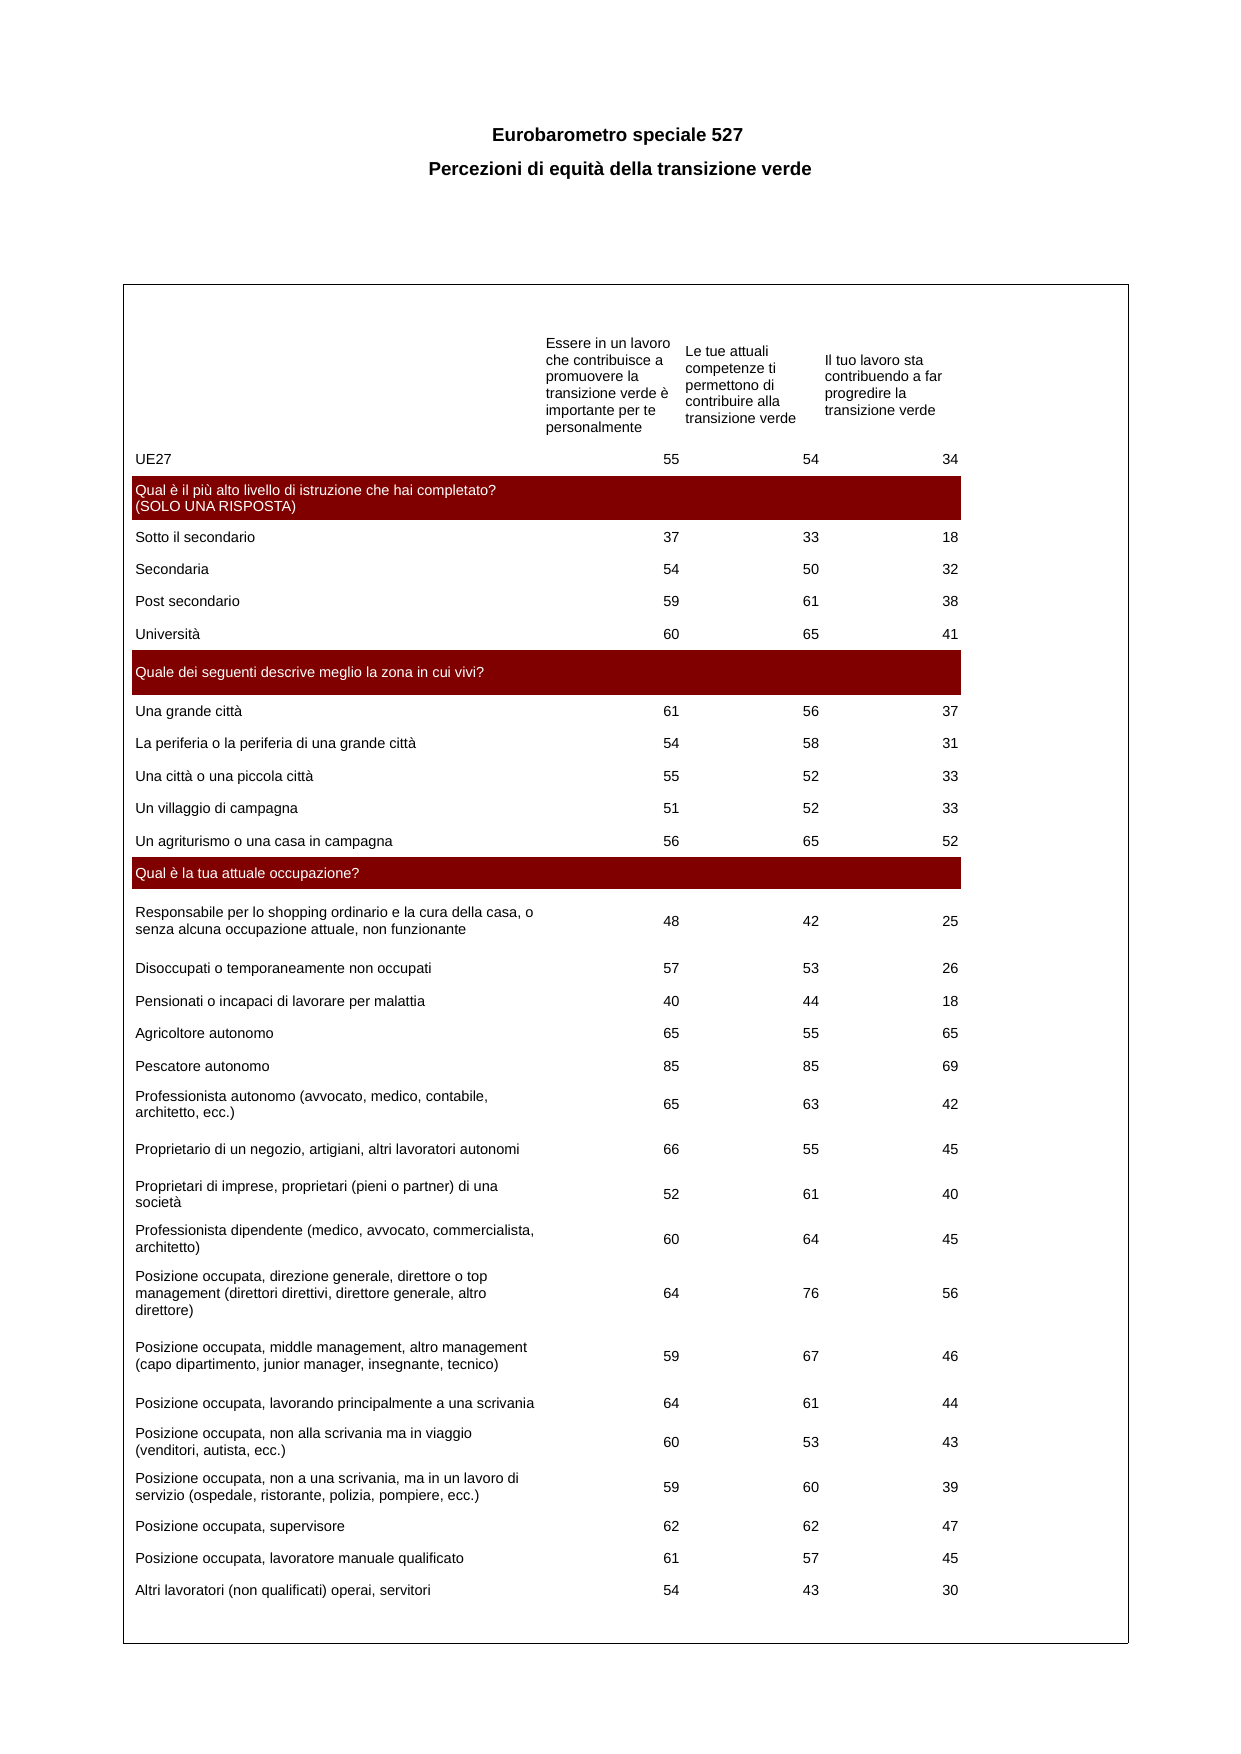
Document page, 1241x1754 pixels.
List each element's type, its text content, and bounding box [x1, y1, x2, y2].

table_cell 56 [682, 695, 822, 727]
table_cell 60 [543, 618, 682, 650]
table_cell 40 [822, 1172, 961, 1216]
table_cell 42 [682, 889, 822, 952]
table_cell 37 [822, 695, 961, 727]
table_cell Responsabile per lo shopping ordinario e la cura della casa, o senza alcuna occupazione attuale, non funzionante [132, 889, 543, 952]
table_cell 55 [682, 1017, 822, 1049]
table_cell Pensionati o incapaci di lavorare per malattia [132, 985, 543, 1017]
table_cell [822, 476, 961, 520]
table_cell 64 [543, 1261, 682, 1324]
table_cell 58 [682, 727, 822, 760]
table_cell Secondaria [132, 553, 543, 585]
table_cell 40 [543, 985, 682, 1017]
table_cell Una città o una piccola città [132, 760, 543, 792]
table_cell [682, 857, 822, 889]
table_cell Sotto il secondario [132, 520, 543, 553]
table_cell 64 [543, 1387, 682, 1419]
table_cell 65 [543, 1017, 682, 1049]
table_cell 31 [822, 727, 961, 760]
table_cell 45 [822, 1216, 961, 1261]
table_cell 34 [822, 443, 961, 476]
table_cell 67 [682, 1324, 822, 1387]
table_cell Post secondario [132, 585, 543, 618]
table_cell 60 [543, 1216, 682, 1261]
table_cell 65 [822, 1017, 961, 1049]
table_cell [822, 857, 961, 889]
table_cell Disoccupati o temporaneamente non occupati [132, 952, 543, 984]
table_cell 32 [822, 553, 961, 585]
table_cell 52 [543, 1172, 682, 1216]
table_cell 60 [543, 1420, 682, 1464]
table_cell 61 [682, 1172, 822, 1216]
table_cell 39 [822, 1465, 961, 1509]
table_cell Qual è il più alto livello di istruzione che hai completato? (SOLO UNA RISPOSTA) [132, 476, 543, 520]
table_cell 85 [543, 1049, 682, 1082]
table_cell 59 [543, 1324, 682, 1387]
table_cell 65 [682, 618, 822, 650]
table_cell 38 [822, 585, 961, 618]
table_cell 57 [543, 952, 682, 984]
table_cell Posizione occupata, lavoratore manuale qualificato [132, 1542, 543, 1574]
table_cell 54 [682, 443, 822, 476]
table_cell 18 [822, 985, 961, 1017]
table_cell Posizione occupata, non alla scrivania ma in viaggio (venditori, autista, ecc.) [132, 1420, 543, 1464]
table_cell Posizione occupata, supervisore [132, 1509, 543, 1542]
table_cell Proprietari di imprese, proprietari (pieni o partner) di una società [132, 1172, 543, 1216]
table_cell Altri lavoratori (non qualificati) operai, servitori [132, 1574, 543, 1607]
table_header [132, 326, 543, 443]
table_cell Posizione occupata, non a una scrivania, ma in un lavoro di servizio (ospedale, ristorante, polizia, pompiere, ecc.) [132, 1465, 543, 1509]
table_cell UE27 [132, 443, 543, 476]
table_cell 30 [822, 1574, 961, 1607]
table_cell 45 [822, 1542, 961, 1574]
table_cell 66 [543, 1127, 682, 1172]
table_cell 62 [543, 1509, 682, 1542]
table_cell 50 [682, 553, 822, 585]
table_cell 48 [543, 889, 682, 952]
table_cell 54 [543, 727, 682, 760]
table_cell 53 [682, 1420, 822, 1464]
table_cell Un villaggio di campagna [132, 792, 543, 824]
table_cell 53 [682, 952, 822, 984]
table_cell 61 [543, 695, 682, 727]
table_cell 33 [822, 760, 961, 792]
table_cell [543, 476, 682, 520]
table_cell 57 [682, 1542, 822, 1574]
table_cell Pescatore autonomo [132, 1049, 543, 1082]
table_cell 52 [682, 760, 822, 792]
table_cell 46 [822, 1324, 961, 1387]
table_cell 85 [682, 1049, 822, 1082]
table_cell [682, 476, 822, 520]
table_cell 59 [543, 585, 682, 618]
table_cell 65 [543, 1082, 682, 1127]
table_cell 44 [822, 1387, 961, 1419]
table_cell Qual è la tua attuale occupazione? [132, 857, 543, 889]
table_cell 55 [543, 443, 682, 476]
table_cell Professionista dipendente (medico, avvocato, commercialista, architetto) [132, 1216, 543, 1261]
table_cell Posizione occupata, middle management, altro management (capo dipartimento, junior manager, insegnante, tecnico) [132, 1324, 543, 1387]
table_cell 33 [682, 520, 822, 553]
table_cell 25 [822, 889, 961, 952]
table_cell [822, 650, 961, 695]
table_cell Posizione occupata, direzione generale, direttore o top management (direttori direttivi, direttore generale, altro direttore) [132, 1261, 543, 1324]
table_header Le tue attuali competenze ti permettono di contribuire alla transizione verde [682, 326, 822, 443]
table_cell 43 [822, 1420, 961, 1464]
table_cell 61 [682, 1387, 822, 1419]
table_cell 47 [822, 1509, 961, 1542]
table_cell Proprietario di un negozio, artigiani, altri lavoratori autonomi [132, 1127, 543, 1172]
table_cell Una grande città [132, 695, 543, 727]
table_cell 54 [543, 1574, 682, 1607]
table_cell Università [132, 618, 543, 650]
table_cell Un agriturismo o una casa in campagna [132, 825, 543, 857]
table_cell 52 [682, 792, 822, 824]
table_cell 54 [543, 553, 682, 585]
table_cell 69 [822, 1049, 961, 1082]
table_cell 45 [822, 1127, 961, 1172]
table_cell 44 [682, 985, 822, 1017]
table_cell 18 [822, 520, 961, 553]
table_cell 60 [682, 1465, 822, 1509]
table_cell Professionista autonomo (avvocato, medico, contabile, architetto, ecc.) [132, 1082, 543, 1127]
table_cell 61 [682, 585, 822, 618]
table_cell 51 [543, 792, 682, 824]
table_cell Posizione occupata, lavorando principalmente a una scrivania [132, 1387, 543, 1419]
table_header Essere in un lavoro che contribuisce a promuovere la transizione verde è importante per te personalmente [543, 326, 682, 443]
table_cell 56 [543, 825, 682, 857]
table_cell 52 [822, 825, 961, 857]
table_cell 43 [682, 1574, 822, 1607]
table_cell 64 [682, 1216, 822, 1261]
table_cell 63 [682, 1082, 822, 1127]
table_cell 56 [822, 1261, 961, 1324]
table_cell La periferia o la periferia di una grande città [132, 727, 543, 760]
table_cell 59 [543, 1465, 682, 1509]
table_cell 62 [682, 1509, 822, 1542]
table_cell 76 [682, 1261, 822, 1324]
table_cell 41 [822, 618, 961, 650]
table_cell 42 [822, 1082, 961, 1127]
table_cell [543, 857, 682, 889]
table_cell 37 [543, 520, 682, 553]
table_cell Quale dei seguenti descrive meglio la zona in cui vivi? [132, 650, 543, 695]
table_cell Agricoltore autonomo [132, 1017, 543, 1049]
table_header Il tuo lavoro sta contribuendo a far progredire la transizione verde [822, 326, 961, 443]
table_cell 55 [543, 760, 682, 792]
table_cell 55 [682, 1127, 822, 1172]
table_cell [682, 650, 822, 695]
table_cell 26 [822, 952, 961, 984]
table_cell 65 [682, 825, 822, 857]
table_cell 61 [543, 1542, 682, 1574]
table_cell 33 [822, 792, 961, 824]
table_cell [543, 650, 682, 695]
